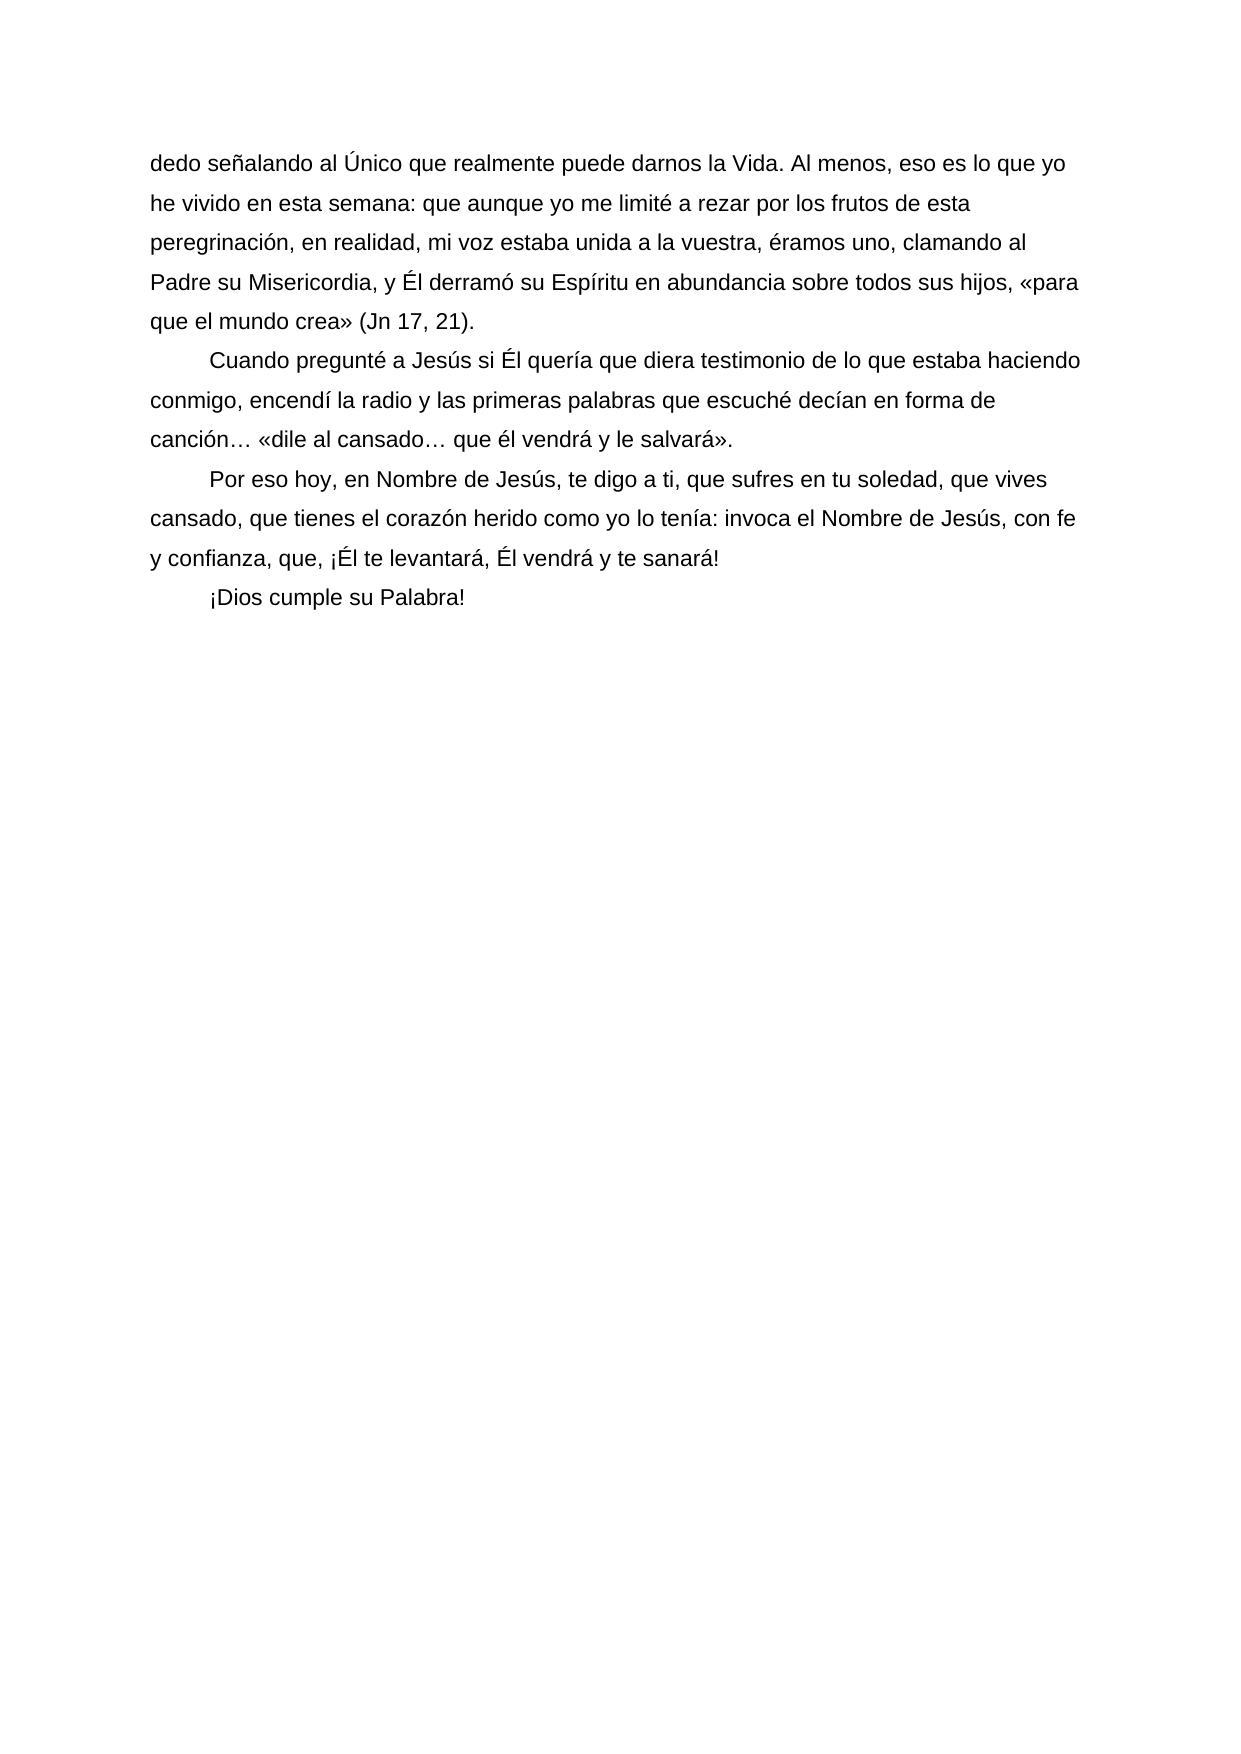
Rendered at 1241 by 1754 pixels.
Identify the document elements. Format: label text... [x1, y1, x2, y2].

text Cuando pregunté a Jesús si Él quería que diera testimonio de lo que estaba haciendo conmigo, encendí la radio y las primeras palabras que escuché decían en forma de canción… «dile al cansado… que él vendrá y le salvará». [150, 347, 1090, 453]
text ¡Dios cumple su Palabra! [150, 584, 1090, 611]
text dedo señalando al Único que realmente puede darnos la Vida. Al menos, eso es lo que yo he vivido en esta semana: que aunque yo me limité a rezar por los frutos de esta peregrinación, en realidad, mi voz estaba unida a la vuestra, éramos uno, clamando al Padre su Misericordia, y Él derramó su Espíritu en abundancia sobre todos sus hijos, «para que el mundo crea» (Jn 17, 21). [150, 150, 1090, 334]
text Por eso hoy, en Nombre de Jesús, te digo a ti, que sufres en tu soledad, que vives cansado, que tienes el corazón herido como yo lo tenía: invoca el Nombre de Jesús, con fe y confianza, que, ¡Él te levantará, Él vendrá y te sanará! [150, 466, 1090, 571]
